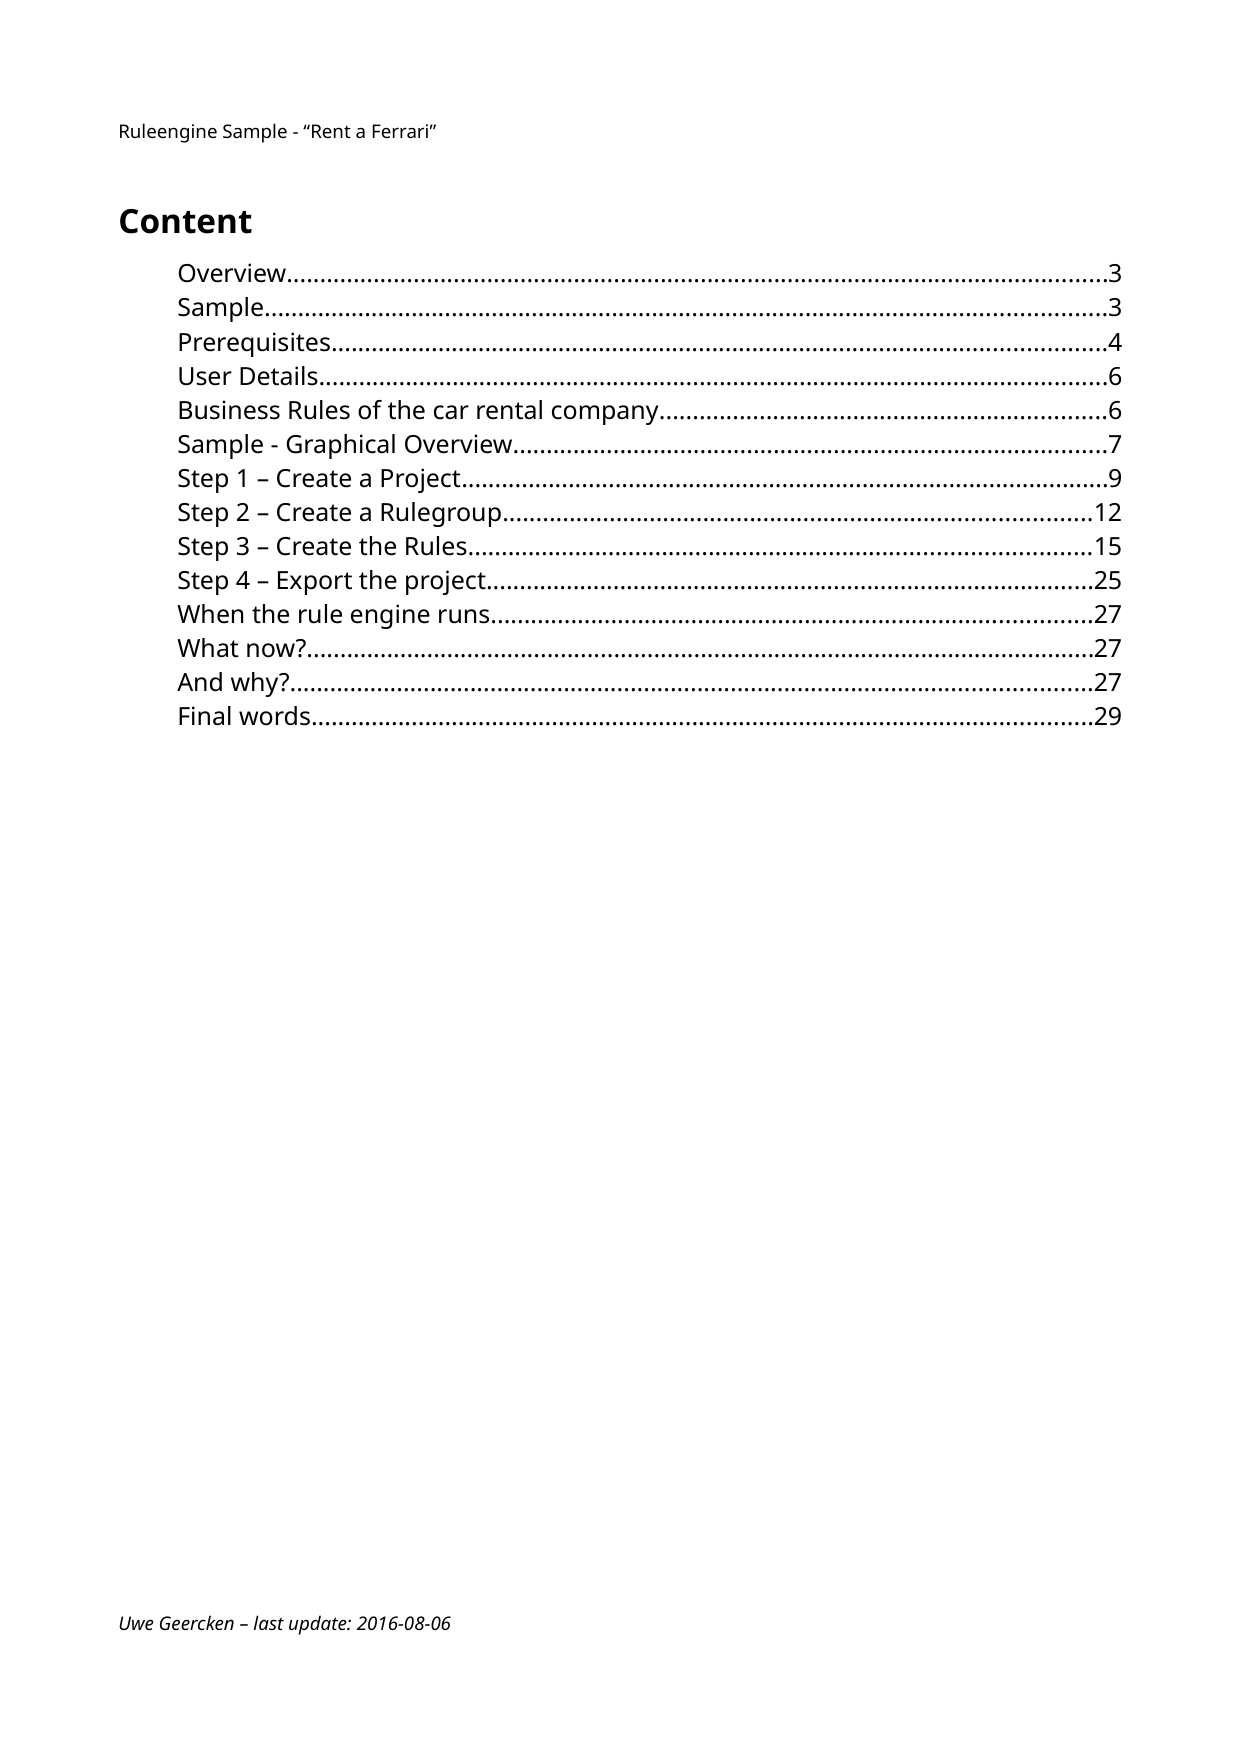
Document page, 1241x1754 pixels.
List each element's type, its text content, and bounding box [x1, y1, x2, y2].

text Final words 29 [177, 699, 1122, 733]
text User Details 6 [177, 358, 1122, 392]
text Sample - Graphical Overview 7 [177, 426, 1122, 460]
text And why? 27 [177, 665, 1122, 699]
text Step 1 – Create a Project 9 [177, 460, 1122, 494]
text Step 2 – Create a Rulegroup 12 [177, 494, 1122, 528]
text Prerequisites 4 [177, 324, 1122, 358]
text What now? 27 [177, 631, 1122, 665]
text Business Rules of the car rental company 6 [177, 392, 1122, 426]
text Step 4 – Export the project 25 [177, 563, 1122, 597]
text Overview 3 [177, 256, 1122, 290]
text Step 3 – Create the Rules 15 [177, 528, 1122, 563]
subtitle Content [118, 198, 1122, 243]
text When the rule engine runs 27 [177, 597, 1122, 631]
text Sample 3 [177, 290, 1122, 324]
